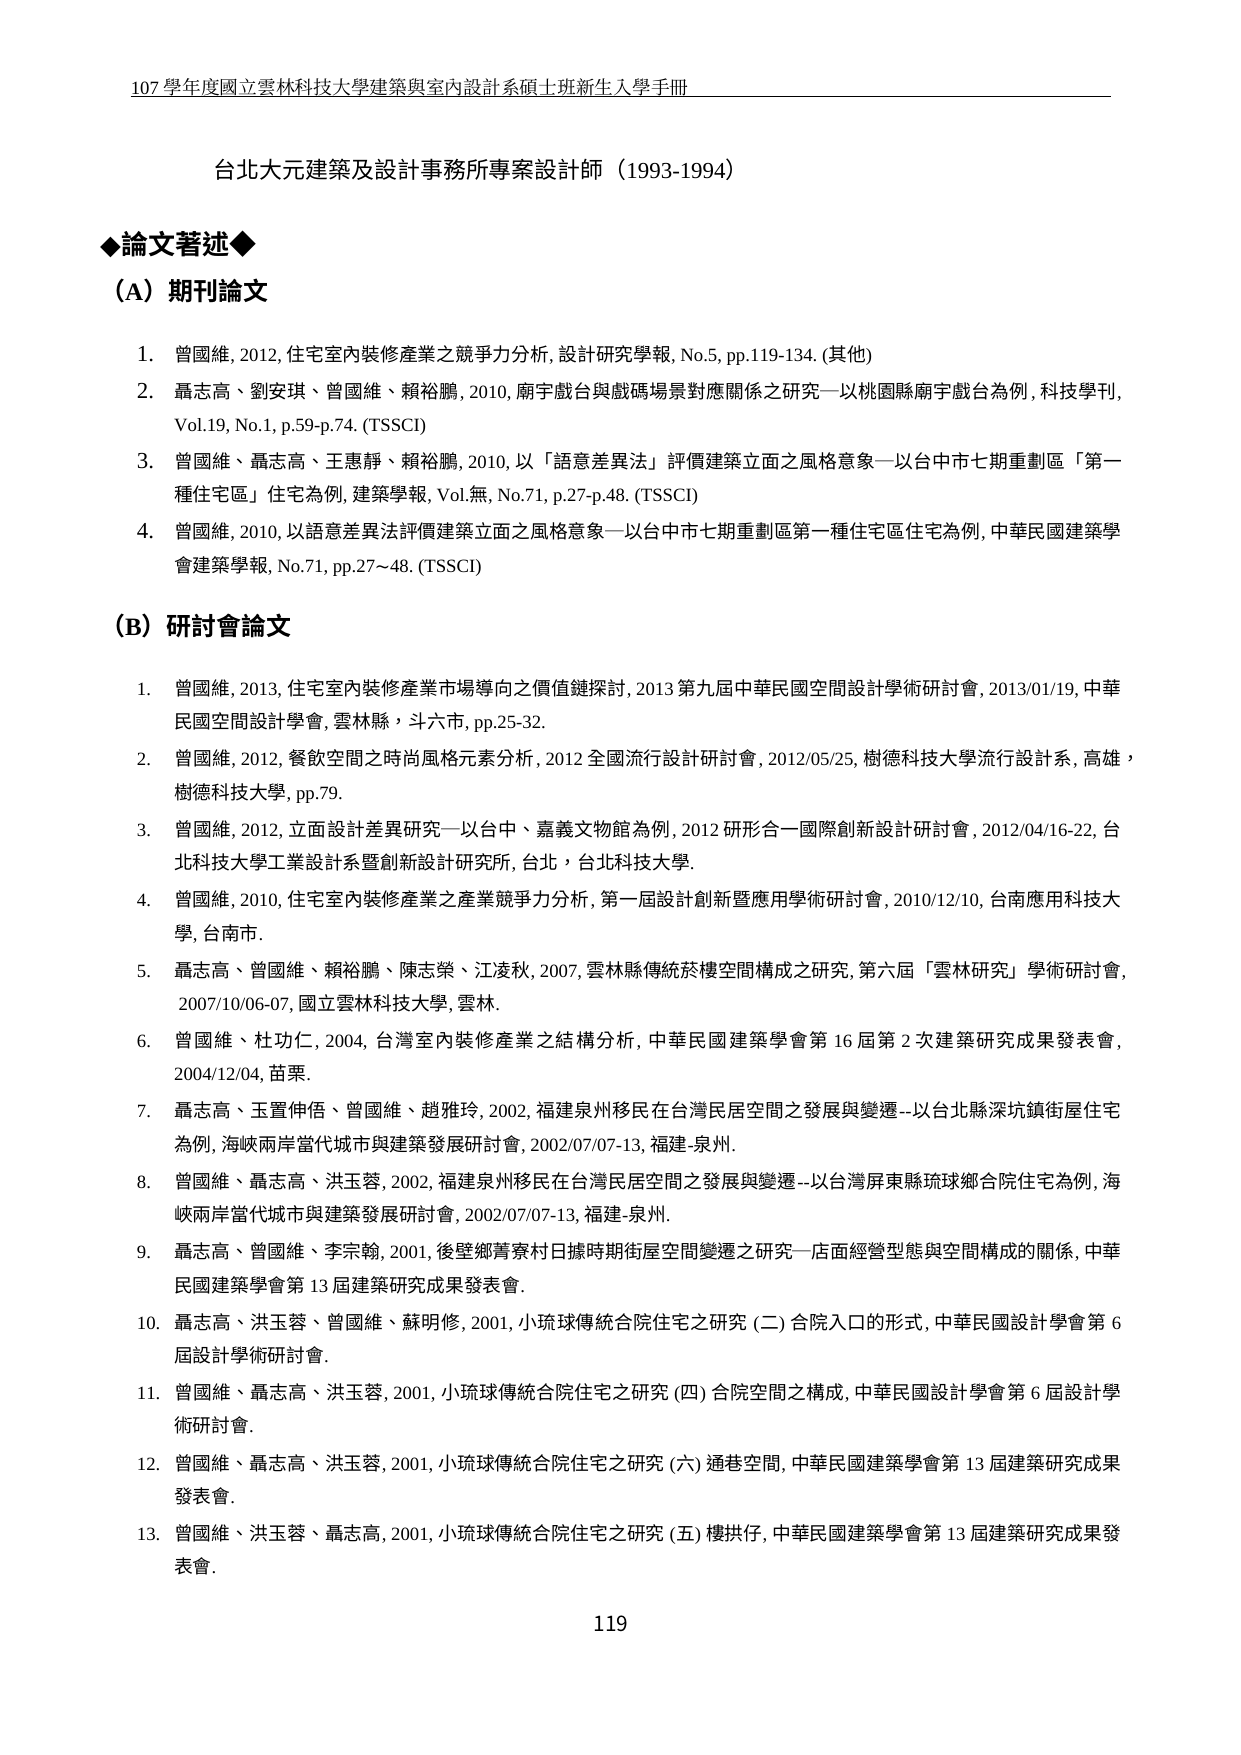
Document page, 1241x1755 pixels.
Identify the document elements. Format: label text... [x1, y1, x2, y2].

list 聶志高、曾國維、賴裕鵬、陳志榮、江凌秋, 2007, 雲林縣傳統菸樓空間構成之研究, 第六屆「雲林研究」學術研討會, 2007/10/06-07, 國立雲林科技大學, 雲林. [137, 950, 1122, 1017]
text （A）期刊論文 [100, 281, 1122, 306]
list 曾國維, 2010, 住宅室內裝修產業之產業競爭力分析, 第一屆設計創新暨應用學術研討會, 2010/12/10, 台南應用科技大學, 台南市. [137, 880, 1122, 947]
subtitle ◆論文著述◆ [100, 223, 1122, 262]
list 曾國維, 2012, 餐飲空間之時尚風格元素分析, 2012全國流行設計研討會, 2012/05/25, 樹德科技大學流行設計系, 高雄，樹德科技大學, pp.79. [137, 739, 1122, 806]
list 聶志高、玉置伸俉、曾國維、趙雅玲, 2002, 福建泉州移民在台灣民居空間之發展與變遷--以台北縣深坑鎮街屋住宅為例, 海峽兩岸當代城市與建築發展研討會, 2002/07/07-13, 福建-泉州. [137, 1091, 1122, 1158]
list 曾國維、聶志高、洪玉蓉, 2001, 小琉球傳統合院住宅之研究 (四) 合院空間之構成, 中華民國設計學會第 6 屆設計學術研討會. [137, 1373, 1122, 1439]
list 曾國維, 2012, 立面設計差異研究─以台中、嘉義文物館為例, 2012研形合一國際創新設計研討會, 2012/04/16-22, 台北科技大學工業設計系暨創新設計研究所, 台北，台北科技大學. [137, 809, 1122, 876]
list 曾國維、聶志高、洪玉蓉, 2001, 小琉球傳統合院住宅之研究 (六) 通巷空間, 中華民國建築學會第 13 屆建築研究成果發表會. [137, 1443, 1122, 1510]
list 聶志高、洪玉蓉、曾國維、蘇明修, 2001, 小琉球傳統合院住宅之研究 (二) 合院入口的形式, 中華民國設計學會第 6 屆設計學術研討會. [137, 1302, 1122, 1369]
text （B）研討會論文 [100, 615, 1122, 640]
list 曾國維, 2010, 以語意差異法評價建築立面之風格意象─以台中市七期重劃區第一種住宅區住宅為例, 中華民國建築學會建築學報, No.71, pp.27∼48. (TSSCI) [137, 512, 1122, 579]
list 曾國維, 2013, 住宅室內裝修產業市場導向之價值鏈探討, 2013第九屆中華民國空間設計學術研討會, 2013/01/19, 中華民國空間設計學會, 雲林縣，斗六市, pp.25-32. [137, 669, 1122, 735]
list 聶志高、劉安琪、曾國維、賴裕鵬, 2010, 廟宇戲台與戲碼場景對應關係之研究─以桃園縣廟宇戲台為例, 科技學刊, Vol.19, No.1, p.59-p.74. (TSSCI) [137, 371, 1122, 438]
list 聶志高、曾國維、李宗翰, 2001, 後壁鄉菁寮村日據時期街屋空間變遷之研究─店面經營型態與空間構成的關係, 中華民國建築學會第 13 屆建築研究成果發表會. [137, 1232, 1122, 1299]
list 曾國維、聶志高、王惠靜、賴裕鵬, 2010, 以「語意差異法」評價建築立面之風格意象─以台中市七期重劃區「第一種住宅區」住宅為例, 建築學報, Vol.無, No.71, p.27-p.48. (TSSCI) [137, 442, 1122, 508]
list 曾國維、聶志高、洪玉蓉, 2002, 福建泉州移民在台灣民居空間之發展與變遷--以台灣屏東縣琉球鄉合院住宅為例, 海峽兩岸當代城市與建築發展研討會, 2002/07/07-13, 福建-泉州. [137, 1162, 1122, 1228]
text 台北大元建築及設計事務所專案設計師（1993-1994） [214, 148, 1122, 185]
list 曾國維, 2012, 住宅室內裝修產業之競爭力分析, 設計研究學報, No.5, pp.119-134. (其他) [137, 334, 1122, 368]
list 曾國維、杜功仁, 2004, 台灣室內裝修產業之結構分析, 中華民國建築學會第16屆第2次建築研究成果發表會, 2004/12/04, 苗栗. [137, 1021, 1122, 1087]
list 曾國維、洪玉蓉、聶志高, 2001, 小琉球傳統合院住宅之研究 (五) 樓拱仔, 中華民國建築學會第 13 屆建築研究成果發表會. [137, 1514, 1122, 1580]
